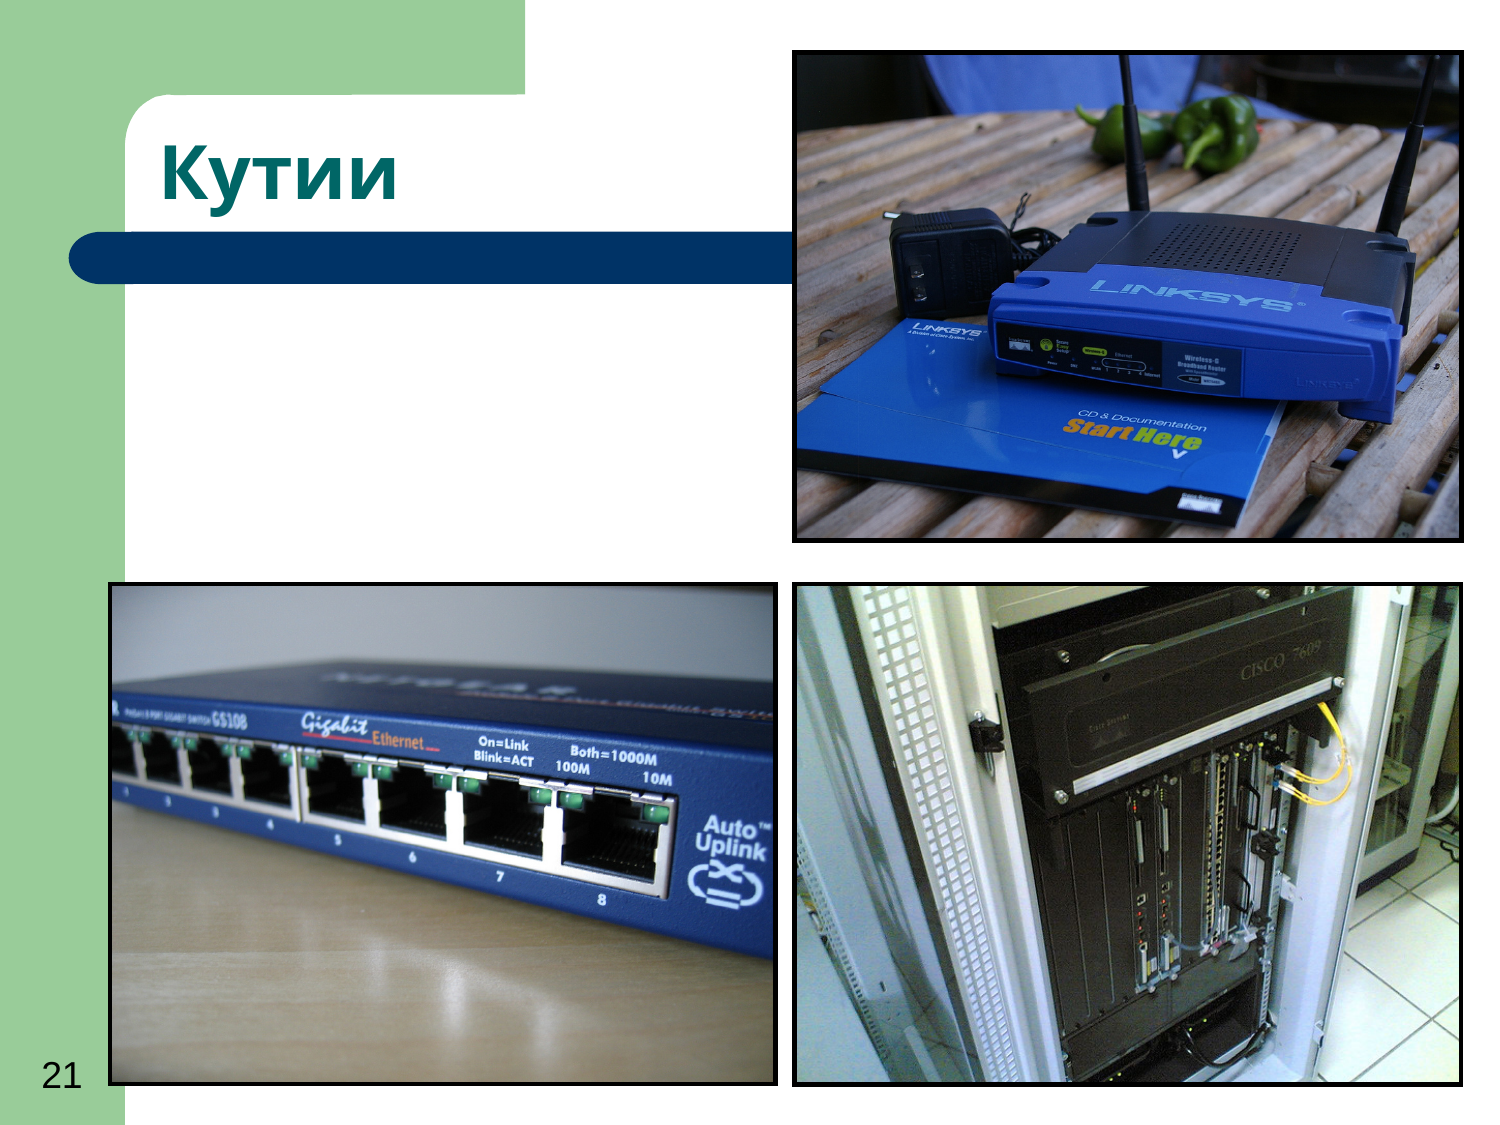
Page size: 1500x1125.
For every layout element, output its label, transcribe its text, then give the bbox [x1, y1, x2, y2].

title Кутии [143, 109, 792, 224]
picture [112, 586, 774, 1082]
picture [797, 54, 1459, 538]
picture [797, 586, 1459, 1083]
